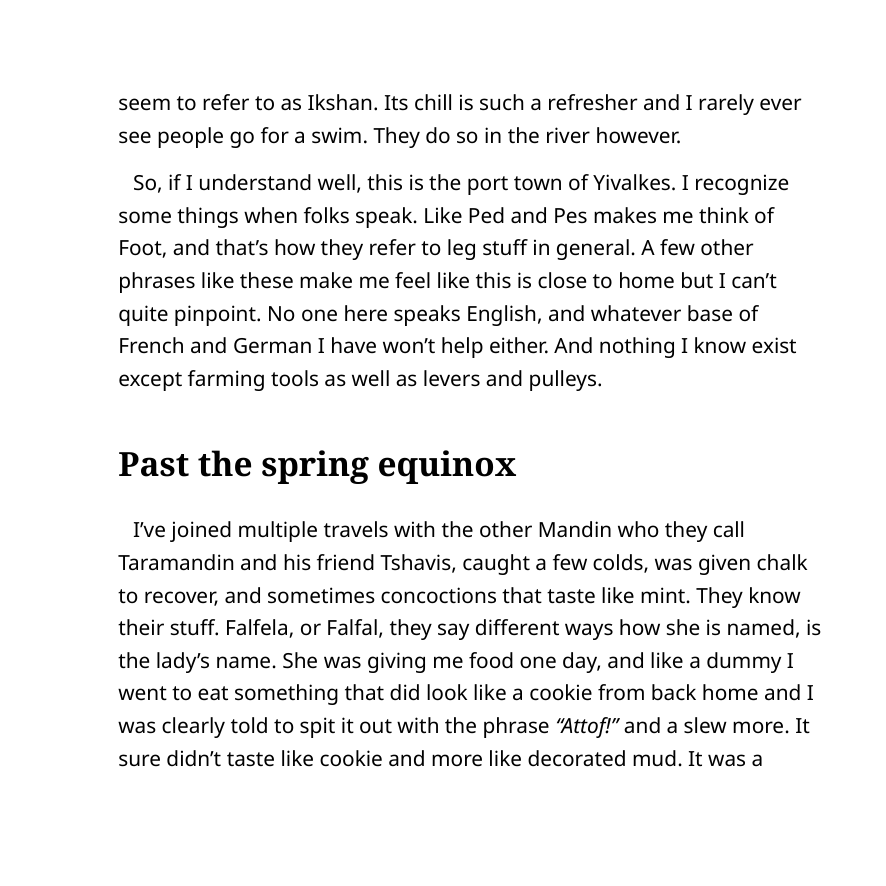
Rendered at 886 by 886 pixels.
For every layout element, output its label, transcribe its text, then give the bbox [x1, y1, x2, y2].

text I’ve joined multiple travels with the other Mandin who they call Taramandin and his friend Tshavis, caught a few colds, was given chalk to recover, and sometimes concoctions that taste like mint. They know their stuff. Falfela, or Falfal, they say different ways how she is named, is the lady’s name. She was giving me food one day, and like a dummy I went to eat something that did look like a cookie from back home and I was clearly told to spit it out with the phrase “Attof!” and a slew more. It sure didn’t taste like cookie and more like decorated mud. It was a [118, 516, 827, 772]
subtitle Past the spring equinox [118, 441, 827, 486]
text seem to refer to as Ikshan. Its chill is such a refresher and I rarely ever see people go for a swim. They do so in the river however. [118, 88, 827, 149]
text So, if I understand well, this is the port town of Yivalkes. I recognize some things when folks speak. Like Ped and Pes makes me think of Foot, and that’s how they refer to leg stuff in general. A few other phrases like these make me feel like this is close to home but I can’t quite pinpoint. No one here speaks English, and whatever base of French and German I have won’t help either. And nothing I know exist except farming tools as well as levers and pulleys. [118, 168, 827, 392]
